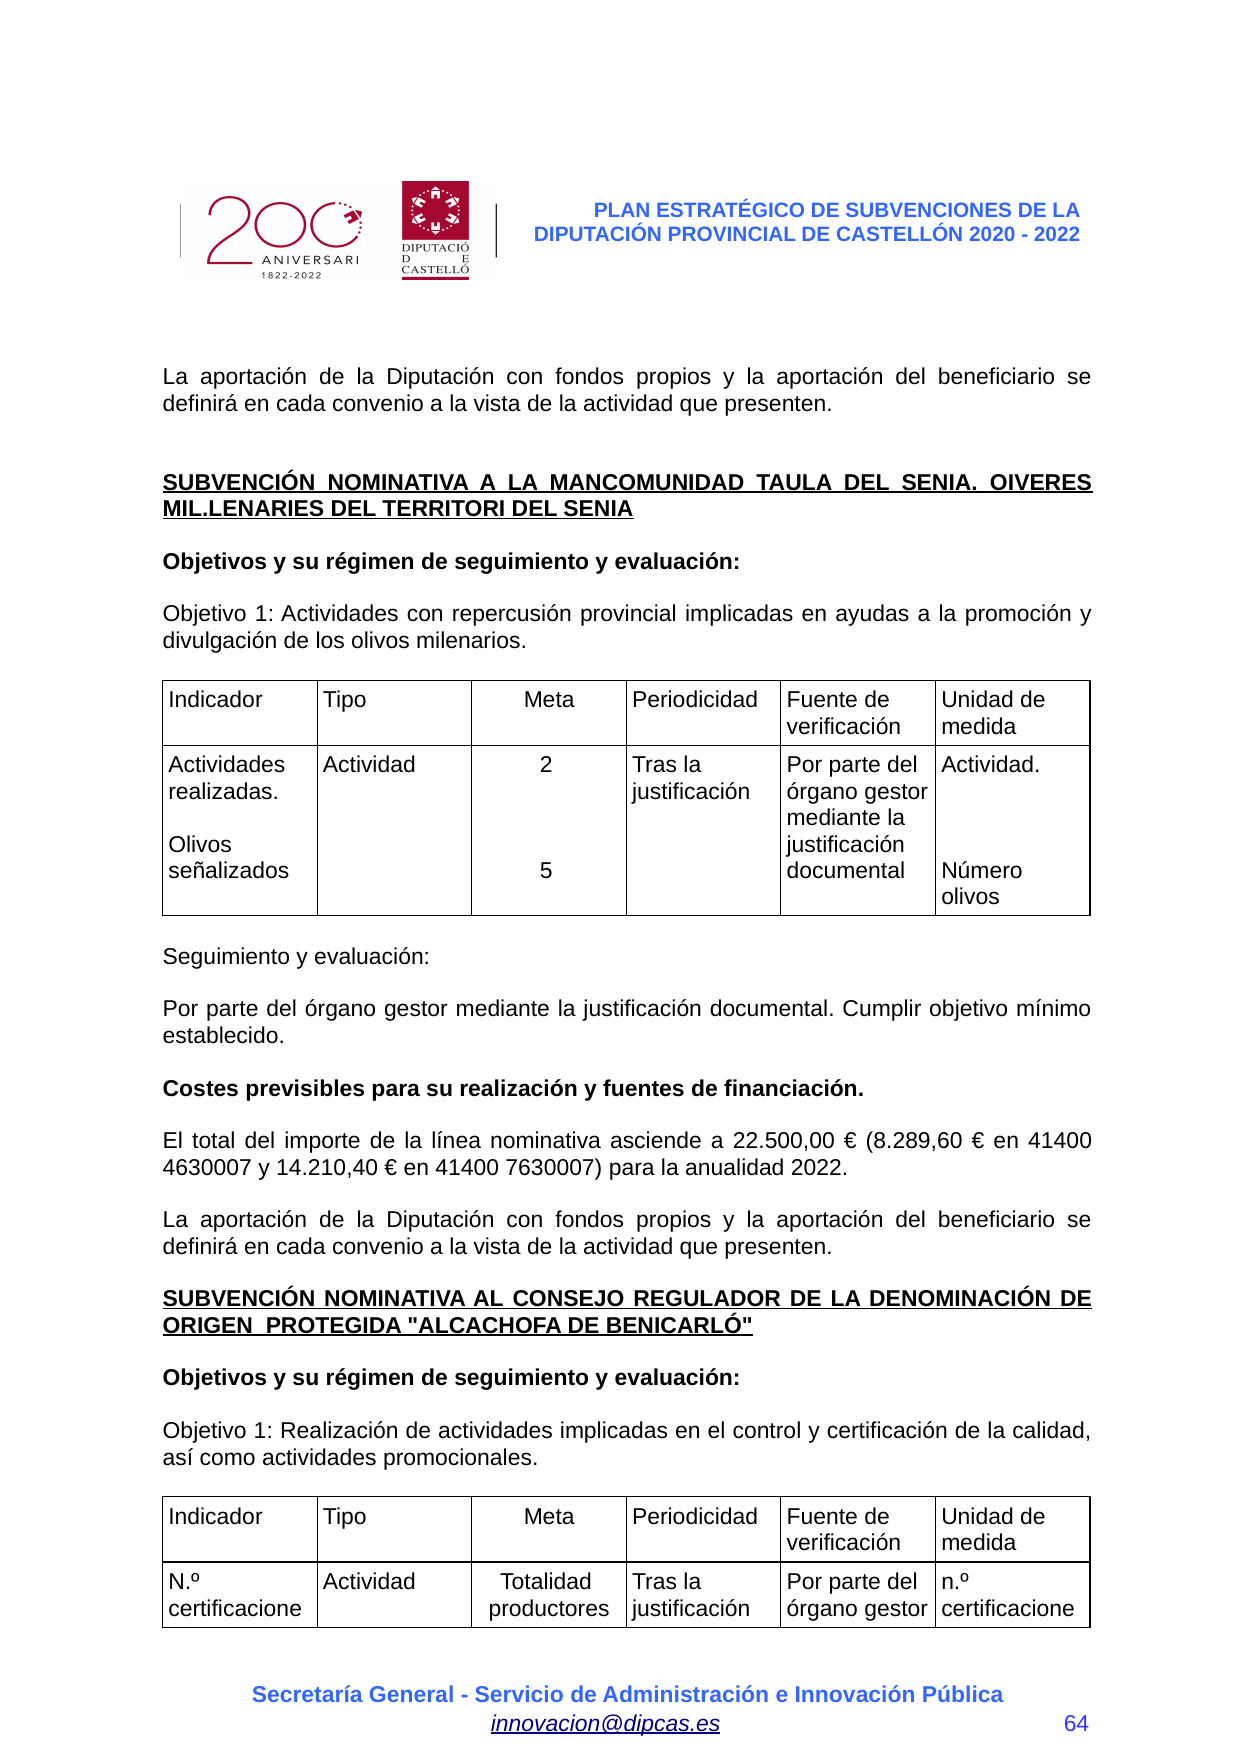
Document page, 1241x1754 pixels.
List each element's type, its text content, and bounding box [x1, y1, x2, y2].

list Costes previsibles para su realización y fuentes de financiación. [162, 1074, 1092, 1101]
text Por parte del órgano gestor mediante la justificación documental. Cumplir objetivo mínimo establecido. [162, 995, 1092, 1048]
table_header Meta [472, 681, 626, 745]
text ORIGEN PROTEGIDA "ALCACHOFA DE BENICARLÓ" [162, 1309, 1092, 1338]
table_cell Actividades realizadas. Olivos señalizados [163, 746, 317, 915]
table_cell Por parte del órgano gestor mediante la justificación documental [781, 746, 935, 915]
list Seguimiento y evaluación: [162, 943, 1092, 969]
list La aportación de la Diputación con fondos propios y la aportación del beneficiario se definirá en cada convenio a la vista de la actividad que presenten. [162, 1206, 1092, 1259]
table_cell N.º certificacione [163, 1563, 317, 1627]
table_cell Actividad [318, 746, 471, 915]
table_cell Tras la justificación [627, 1563, 780, 1627]
table_cell Por parte del órgano gestor [781, 1563, 935, 1627]
table_header Periodicidad [627, 1497, 780, 1561]
table_cell Totalidad productores [472, 1563, 626, 1627]
table_cell n.º certificacione [936, 1563, 1089, 1627]
text Objetivos y su régimen de seguimiento y evaluación: [162, 548, 1092, 574]
table_header Periodicidad [627, 681, 780, 745]
table_header Meta [472, 1497, 626, 1561]
table_header Tipo [318, 681, 471, 745]
table_header Unidad de medida [936, 681, 1089, 745]
text MIL.LENARIES DEL TERRITORI DEL SENIA [162, 492, 1092, 521]
text Objetivos y su régimen de seguimiento y evaluación: [162, 1364, 1092, 1391]
table_header Fuente de verificación [781, 1497, 935, 1561]
table_cell Actividad. Número olivos [936, 746, 1089, 915]
list El total del importe de la línea nominativa asciende a 22.500,00 € (8.289,60 € en 41400 4630007 y 14.210,40 € en 41400 7630007) para la anualidad 2022. [162, 1127, 1092, 1180]
table_header Tipo [318, 1497, 471, 1561]
picture [180, 181, 497, 280]
text SUBVENCIÓN NOMINATIVA A LA MANCOMUNIDAD TAULA DEL SENIA. OIVERES [162, 469, 1092, 491]
table_cell 2 5 [472, 746, 626, 915]
table_header Unidad de medida [936, 1497, 1089, 1561]
table_header Indicador [163, 681, 317, 745]
table_cell Tras la justificación [627, 746, 780, 915]
table_cell Actividad [318, 1563, 471, 1627]
table_header Indicador [163, 1497, 317, 1561]
list La aportación de la Diputación con fondos propios y la aportación del beneficiario se definirá en cada convenio a la vista de la actividad que presenten. [162, 363, 1092, 416]
text Objetivo 1: Realización de actividades implicadas en el control y certificación de la calidad, así como actividades promocionales. [162, 1417, 1092, 1470]
table_header Fuente de verificación [781, 681, 935, 745]
text SUBVENCIÓN NOMINATIVA AL CONSEJO REGULADOR DE LA DENOMINACIÓN DE [162, 1285, 1092, 1308]
text Objetivo 1: Actividades con repercusión provincial implicadas en ayudas a la promoción y divulgación de los olivos milenarios. [162, 600, 1092, 653]
